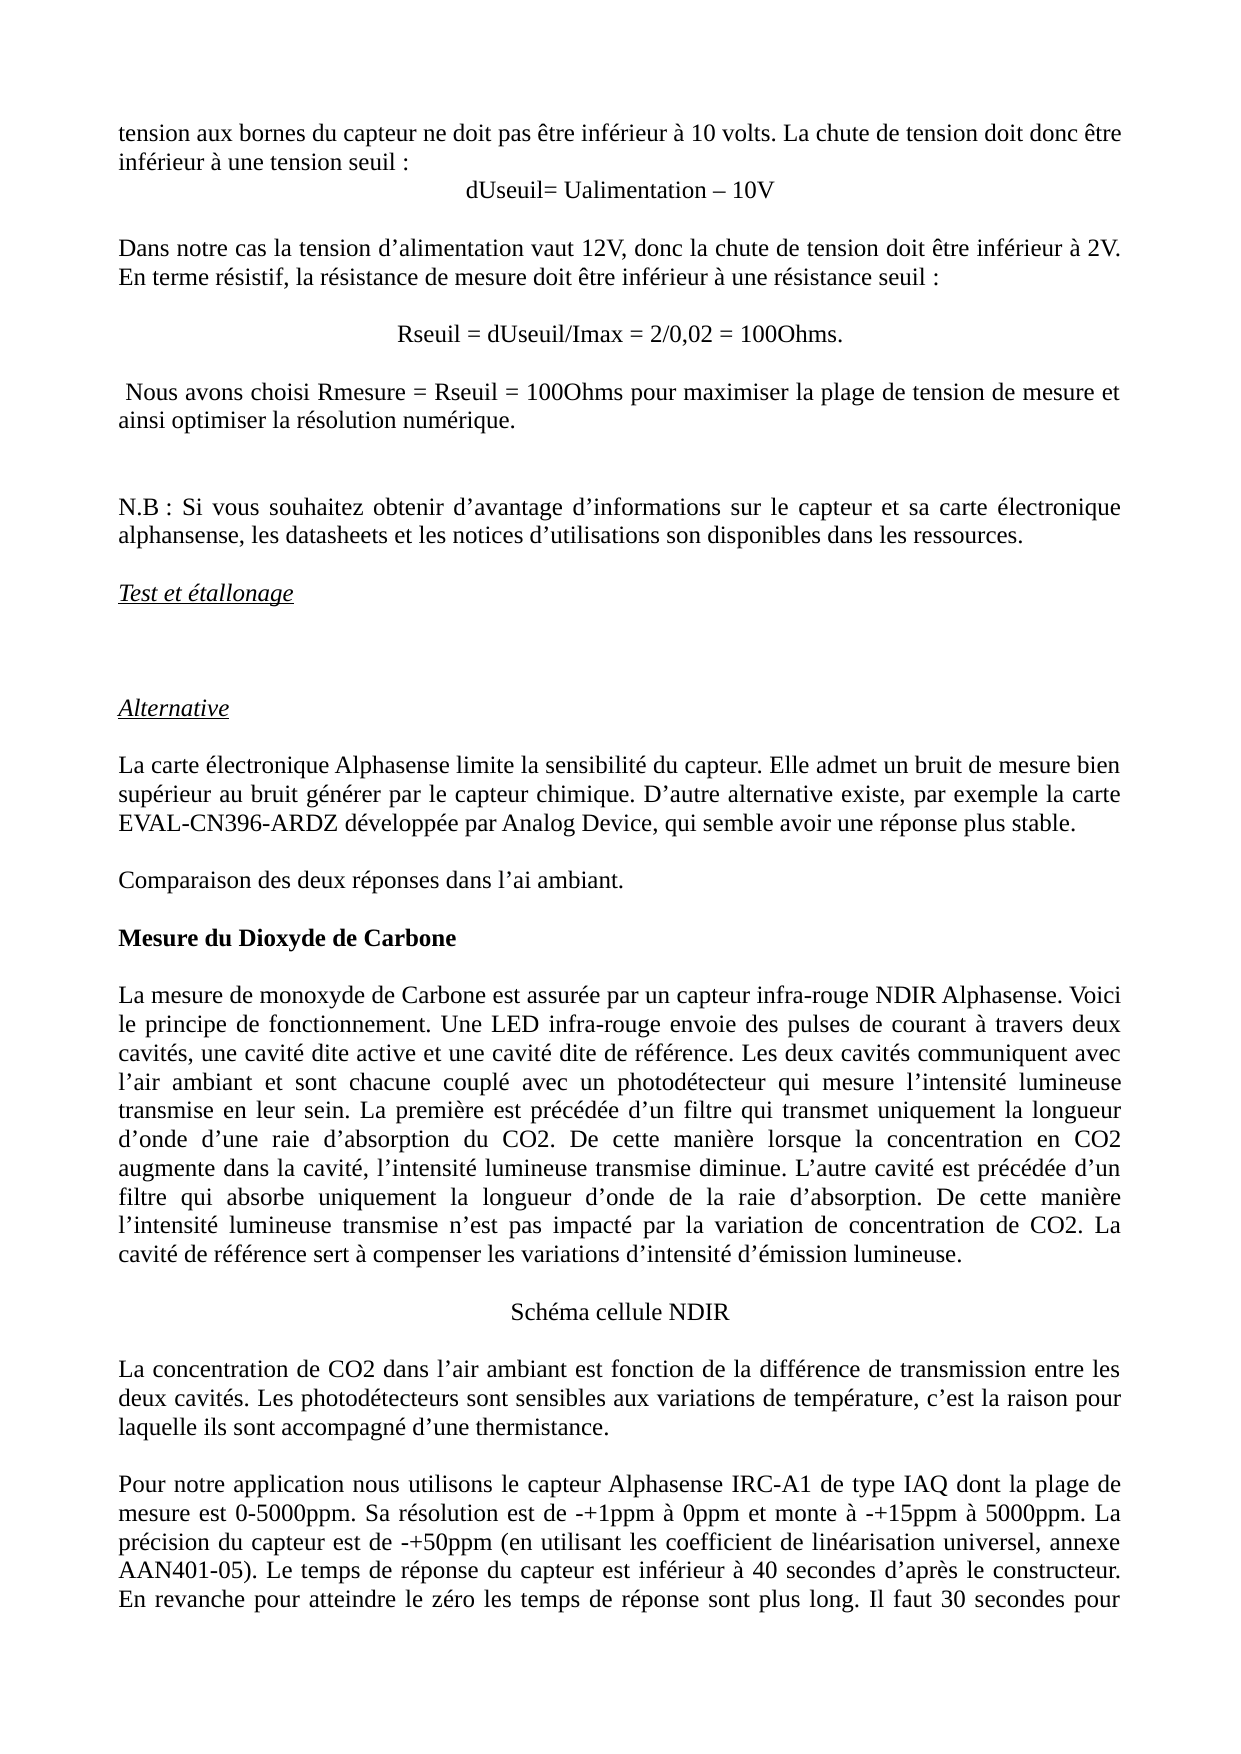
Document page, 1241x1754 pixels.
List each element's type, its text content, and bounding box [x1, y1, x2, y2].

text Comparaison des deux réponses dans l’ai ambiant. [118, 866, 1122, 894]
text La concentration de CO2 dans l’air ambiant est fonction de la différence de transmission entre les deux cavités. Les photodétecteurs sont sensibles aux variations de température, c’est la raison pour laquelle ils sont accompagné d’une thermistance. [118, 1354, 1122, 1441]
text dUseuil= Ualimentation – 10V [118, 176, 1122, 204]
text La mesure de monoxyde de Carbone est assurée par un capteur infra-rouge NDIR Alphasense. Voici le principe de fonctionnement. Une LED infra-rouge envoie des pulses de courant à travers deux cavités, une cavité dite active et une cavité dite de référence. Les deux cavités communiquent avec l’air ambiant et sont chacune couplé avec un photodétecteur qui mesure l’intensité lumineuse transmise en leur sein. La première est précédée d’un filtre qui transmet uniquement la longueur d’onde d’une raie d’absorption du CO2. De cette manière lorsque la concentration en CO2 augmente dans la cavité, l’intensité lumineuse transmise diminue. L’autre cavité est précédée d’un filtre qui absorbe uniquement la longueur d’onde de la raie d’absorption. De cette manière l’intensité lumineuse transmise n’est pas impacté par la variation de concentration de CO2. La cavité de référence sert à compenser les variations d’intensité d’émission lumineuse. [118, 981, 1122, 1268]
text Mesure du Dioxyde de Carbone [118, 923, 1122, 952]
text Alternative [118, 693, 1122, 722]
text Test et étallonage [118, 578, 1122, 607]
text Pour notre application nous utilisons le capteur Alphasense IRC-A1 de type IAQ dont la plage de mesure est 0-5000ppm. Sa résolution est de -+1ppm à 0ppm et monte à -+15ppm à 5000ppm. La précision du capteur est de -+50ppm (en utilisant les coefficient de linéarisation universel, annexe AAN401-05). Le temps de réponse du capteur est inférieur à 40 secondes d’après le constructeur. En revanche pour atteindre le zéro les temps de réponse sont plus long. Il faut 30 secondes pour [118, 1469, 1122, 1613]
text Rseuil = dUseuil/Imax = 2/0,02 = 100Ohms. [118, 319, 1122, 348]
text Dans notre cas la tension d’alimentation vaut 12V, donc la chute de tension doit être inférieur à 2V. En terme résistif, la résistance de mesure doit être inférieur à une résistance seuil : [118, 233, 1122, 291]
text N.B : Si vous souhaitez obtenir d’avantage d’informations sur le capteur et sa carte électronique alphansense, les datasheets et les notices d’utilisations son disponibles dans les ressources. [118, 492, 1122, 549]
text La carte électronique Alphasense limite la sensibilité du capteur. Elle admet un bruit de mesure bien supérieur au bruit générer par le capteur chimique. D’autre alternative existe, par exemple la carte EVAL-CN396-ARDZ développée par Analog Device, qui semble avoir une réponse plus stable. [118, 751, 1122, 837]
text Schéma cellule NDIR [118, 1297, 1122, 1326]
text tension aux bornes du capteur ne doit pas être inférieur à 10 volts. La chute de tension doit donc être inférieur à une tension seuil : [118, 118, 1122, 176]
text Nous avons choisi Rmesure = Rseuil = 100Ohms pour maximiser la plage de tension de mesure et ainsi optimiser la résolution numérique. [118, 377, 1122, 434]
